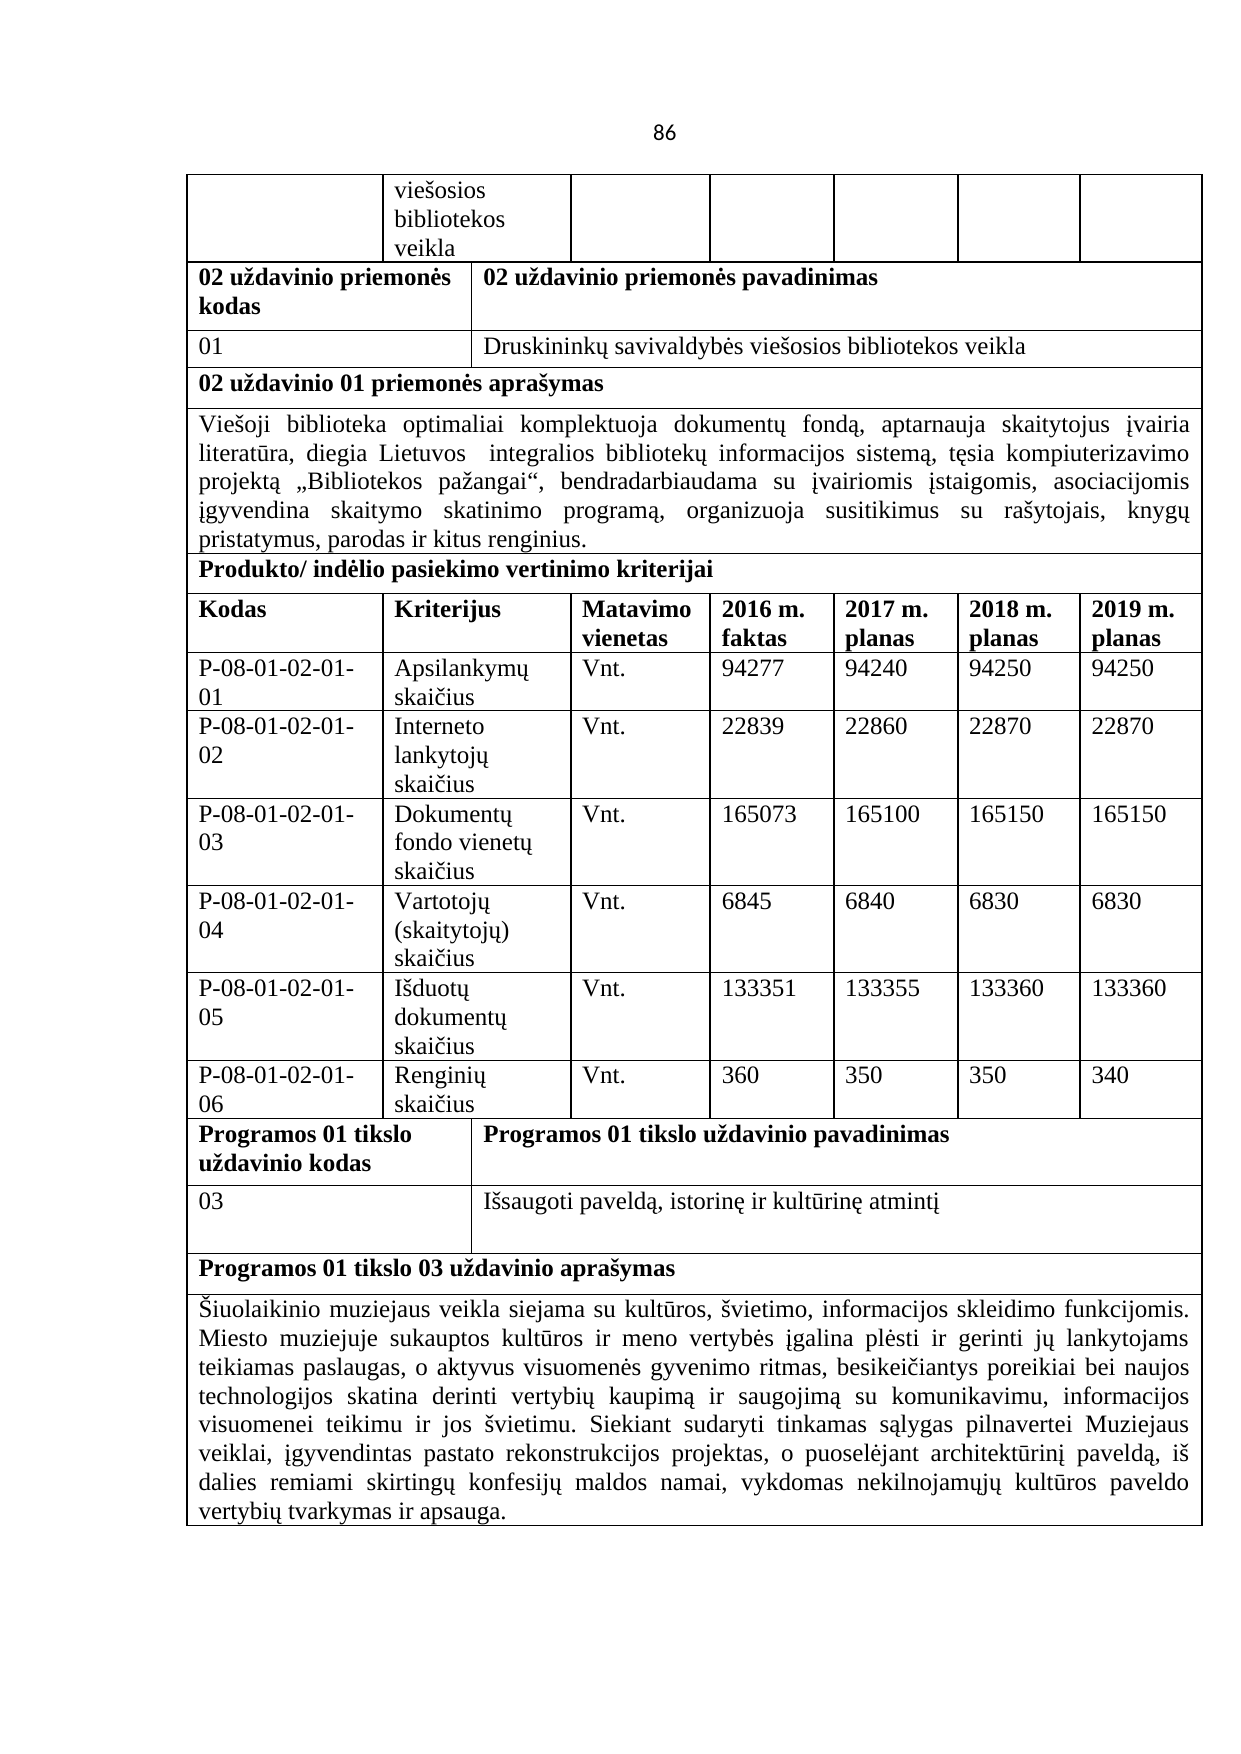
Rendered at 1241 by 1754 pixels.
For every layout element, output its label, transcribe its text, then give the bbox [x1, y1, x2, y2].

table_cell Dokumentų fondo vienetų skaičius [384, 799, 570, 885]
table_cell Interneto lankytojų skaičius [384, 711, 570, 798]
table_cell 2018 m. planas [959, 594, 1079, 652]
table_cell Programos 01 tikslo 03 uždavinio aprašymas [188, 1254, 1201, 1293]
table_cell Produkto/ indėlio pasiekimo vertinimo kriterijai [188, 554, 1201, 593]
table_cell 6830 [959, 886, 1079, 972]
table_cell 22870 [1081, 711, 1201, 798]
table_cell 133360 [1081, 973, 1201, 1059]
table_cell Programos 01 tikslo uždavinio kodas [188, 1119, 471, 1185]
table_cell [835, 175, 957, 261]
table_cell Apsilankymų skaičius [384, 653, 570, 710]
table_cell 133355 [835, 973, 957, 1059]
table_cell [711, 175, 833, 261]
table_cell Viešoji biblioteka optimaliai komplektuoja dokumentų fondą, aptarnauja skaitytojus įvairia literatūra, diegia Lietuvos integralios bibliotekų informacijos sistemą, tęsia kompiuterizavimo projektą „Bibliotekos pažangai“, bendradarbiaudama su įvairiomis įstaigomis, asociacijomis įgyvendina skaitymo skatinimo programą, organizuoja susitikimus su rašytojais, knygų pristatymus, parodas ir kitus renginius. [188, 409, 1201, 553]
table_cell 02 uždavinio 01 priemonės aprašymas [188, 368, 1201, 408]
table_cell 22860 [835, 711, 957, 798]
table_cell 340 [1081, 1061, 1201, 1118]
table_cell 2017 m. planas [835, 594, 957, 652]
table_cell [188, 175, 382, 261]
table_cell 350 [835, 1061, 957, 1118]
table_cell 02 uždavinio priemonės kodas [188, 263, 471, 330]
table_cell 03 [188, 1186, 471, 1252]
table_cell Druskininkų savivaldybės viešosios bibliotekos veikla [472, 331, 1201, 367]
table_cell 2019 m. planas [1081, 594, 1201, 652]
table_cell Kodas [188, 594, 382, 652]
table_cell 6845 [711, 886, 833, 972]
table_cell Vnt. [572, 799, 709, 885]
table_cell [1081, 175, 1201, 261]
table_cell 22870 [959, 711, 1079, 798]
table_cell Vnt. [572, 1061, 709, 1118]
table_cell Vnt. [572, 711, 709, 798]
table_cell 133351 [711, 973, 833, 1059]
table_cell Vnt. [572, 653, 709, 710]
table_cell 350 [959, 1061, 1079, 1118]
table_cell Vartotojų (skaitytojų) skaičius [384, 886, 570, 972]
table_cell 360 [711, 1061, 833, 1118]
table_cell P-08-01-02-01-03 [188, 799, 382, 885]
table_cell 2016 m. faktas [711, 594, 833, 652]
table_cell viešosios bibliotekos veikla [384, 175, 570, 261]
table_cell 6830 [1081, 886, 1201, 972]
table_cell Išduotų dokumentų skaičius [384, 973, 570, 1059]
table_cell 94250 [1081, 653, 1201, 710]
table_cell Vnt. [572, 973, 709, 1059]
table_cell [959, 175, 1079, 261]
table_cell 165150 [959, 799, 1079, 885]
table_cell 165073 [711, 799, 833, 885]
table_cell Šiuolaikinio muziejaus veikla siejama su kultūros, švietimo, informacijos skleidimo funkcijomis. Miesto muziejuje sukauptos kultūros ir meno vertybės įgalina plėsti ir gerinti jų lankytojams teikiamas paslaugas, o aktyvus visuomenės gyvenimo ritmas, besikeičiantys poreikiai bei naujos technologijos skatina derinti vertybių kaupimą ir saugojimą su komunikavimu, informacijos visuomenei teikimu ir jos švietimu. Siekiant sudaryti tinkamas sąlygas pilnavertei Muziejaus veiklai, įgyvendintas pastato rekonstrukcijos projektas, o puoselėjant architektūrinį paveldą, iš dalies remiami skirtingų konfesijų maldos namai, vykdomas nekilnojamųjų kultūros paveldo vertybių tvarkymas ir apsauga. [188, 1295, 1201, 1524]
table_cell P-08-01-02-01-04 [188, 886, 382, 972]
table_cell P-08-01-02-01-06 [188, 1061, 382, 1118]
table_cell Renginių skaičius [384, 1061, 570, 1118]
table_cell 94250 [959, 653, 1079, 710]
table_cell 6840 [835, 886, 957, 972]
table_cell Matavimo vienetas [572, 594, 709, 652]
table_cell P-08-01-02-01-01 [188, 653, 382, 710]
table_cell 02 uždavinio priemonės pavadinimas [472, 263, 1201, 330]
table_cell 22839 [711, 711, 833, 798]
table_cell Kriterijus [384, 594, 570, 652]
table_cell 94240 [835, 653, 957, 710]
table_cell 165150 [1081, 799, 1201, 885]
table_cell Programos 01 tikslo uždavinio pavadinimas [472, 1119, 1201, 1185]
table_cell 133360 [959, 973, 1079, 1059]
table_cell 94277 [711, 653, 833, 710]
table_cell Vnt. [572, 886, 709, 972]
table_cell 165100 [835, 799, 957, 885]
table_cell P-08-01-02-01-02 [188, 711, 382, 798]
table_cell 01 [188, 331, 471, 367]
table_cell Išsaugoti paveldą, istorinę ir kultūrinę atmintį [472, 1186, 1201, 1252]
table_cell P-08-01-02-01-05 [188, 973, 382, 1059]
table_cell [572, 175, 709, 261]
